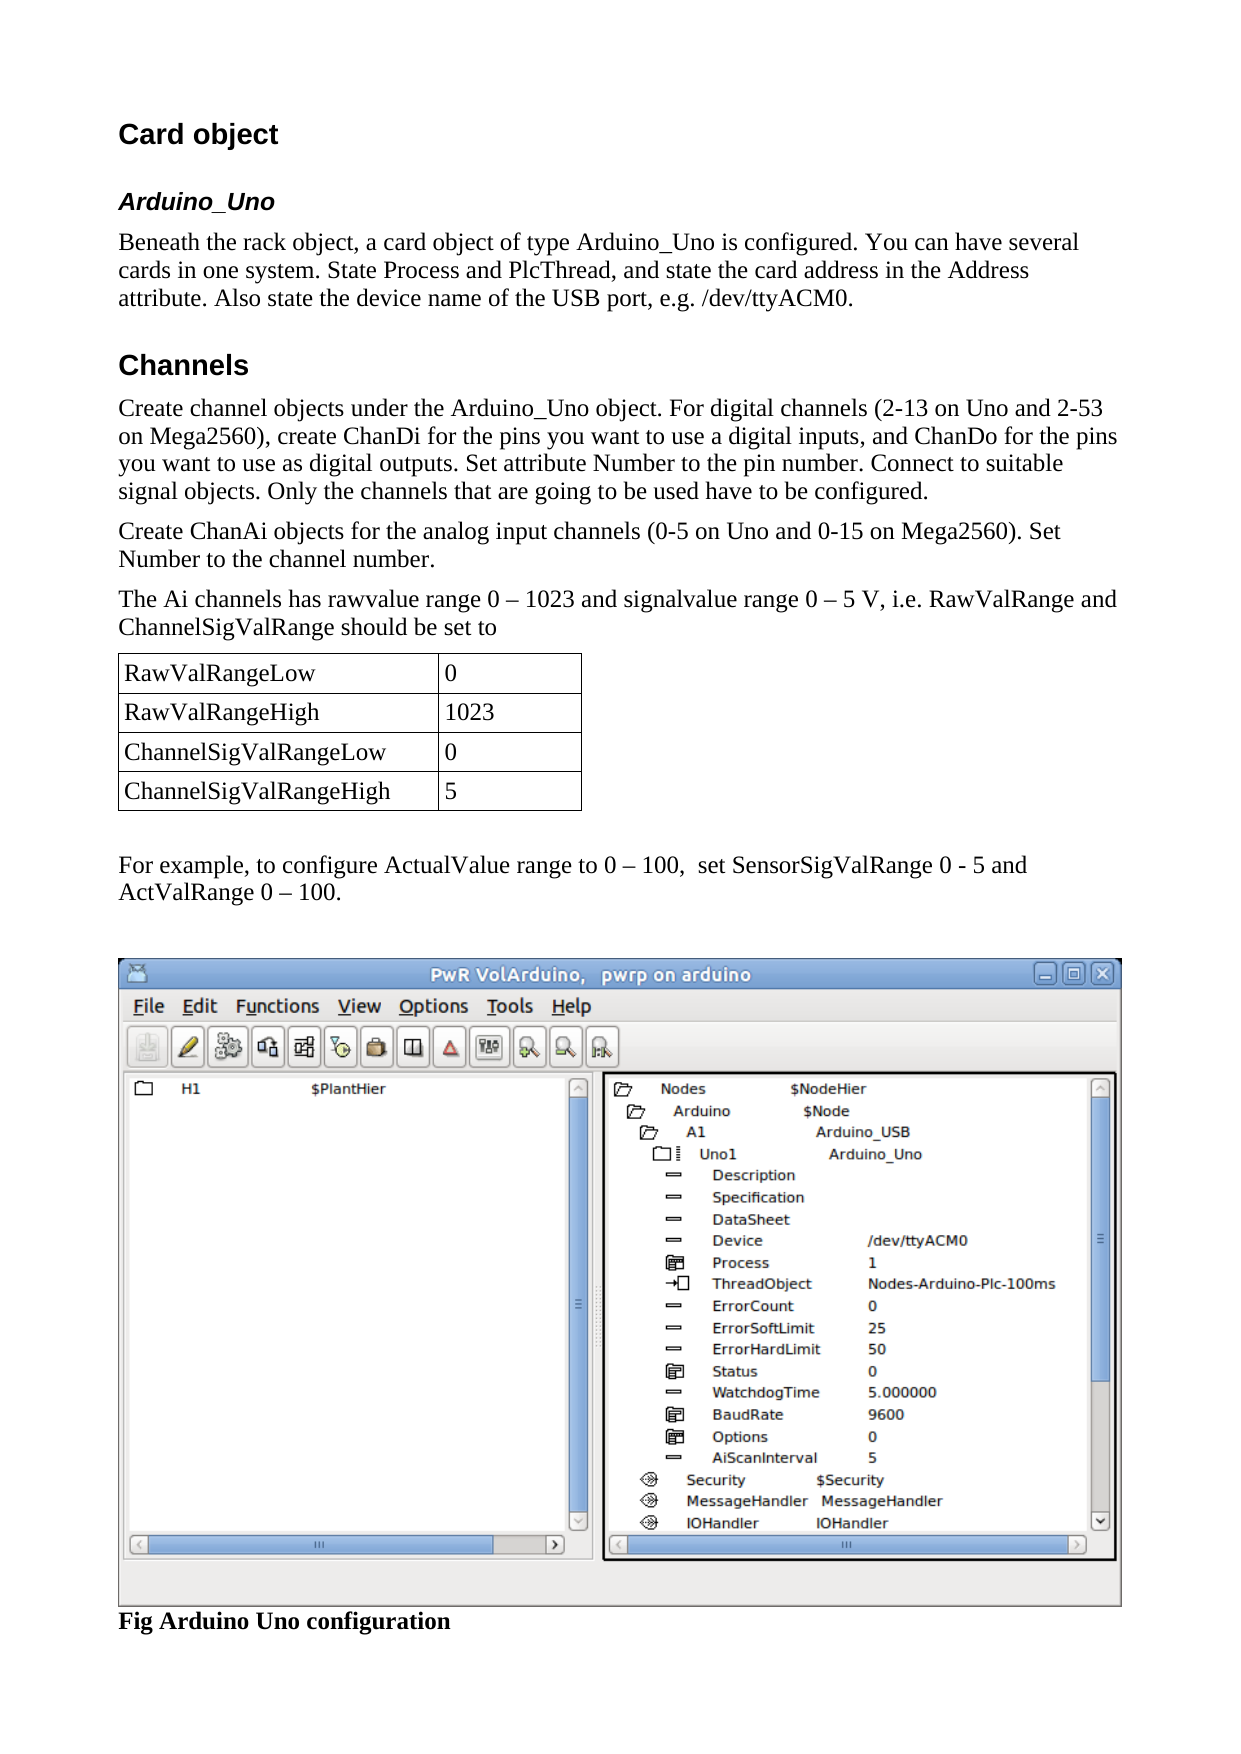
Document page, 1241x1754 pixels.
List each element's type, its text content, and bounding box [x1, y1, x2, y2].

text Beneath the rack object, a card object of type Arduino_Uno is configured. You can have several cards in one system. State Process and PlcThread, and state the card address in the Address attribute. Also state the device name of the USB port, e.g. /dev/ttyACM0. [118, 228, 1122, 312]
table_cell 5 [439, 772, 581, 810]
table_cell RawValRangeHigh [119, 694, 438, 732]
table_cell 1023 [439, 694, 581, 732]
text For example, to configure ActualValue range to 0 – 100, set SensorSigValRange 0 - 5 and ActValRange 0 – 100. [118, 851, 1122, 906]
subtitle Channels [118, 349, 1122, 382]
subtitle Card object [118, 118, 1122, 151]
picture [118, 958, 1122, 1607]
table_cell 0 [439, 733, 581, 771]
table_header 0 [439, 654, 581, 693]
text Create ChanAi objects for the analog input channels (0-5 on Uno and 0-15 on Mega2560). Set Number to the channel number. [118, 517, 1122, 573]
subtitle Arduino_Uno [118, 188, 1122, 216]
text Create channel objects under the Arduino_Uno object. For digital channels (2-13 on Uno and 2-53 on Mega2560), create ChanDi for the pins you want to use a digital inputs, and ChanDo for the pins you want to use as digital outputs. Set attribute Number to the pin number. Connect to suitable signal objects. Only the channels that are going to be used have to be configured. [118, 394, 1122, 505]
text Fig Arduino Uno configuration [118, 1607, 1122, 1634]
table_header RawValRangeLow [119, 654, 438, 693]
text The Ai channels has rawvalue range 0 – 1023 and signalvalue range 0 – 5 V, i.e. RawValRange and ChannelSigValRange should be set to [118, 585, 1122, 641]
table_cell ChannelSigValRangeHigh [119, 772, 438, 810]
table_cell ChannelSigValRangeLow [119, 733, 438, 771]
